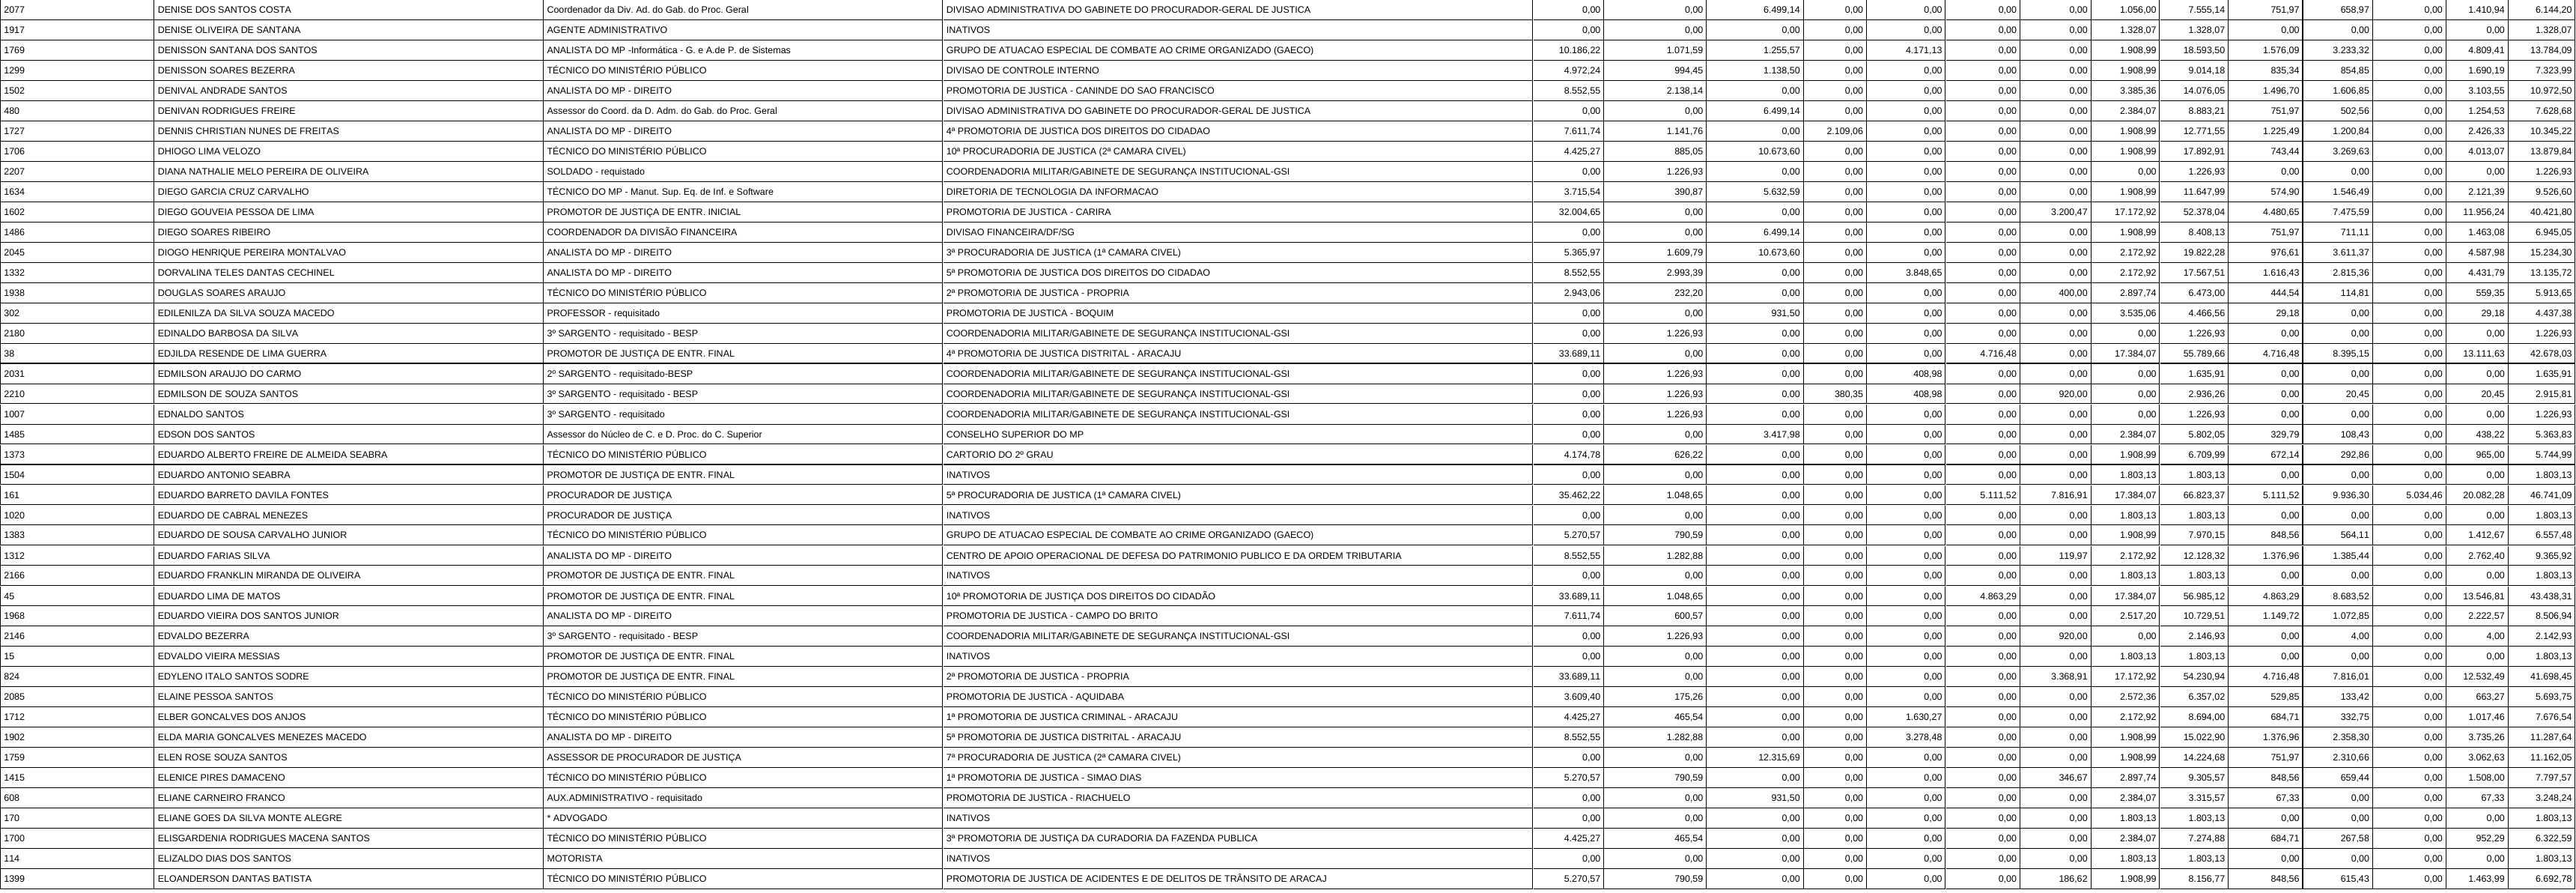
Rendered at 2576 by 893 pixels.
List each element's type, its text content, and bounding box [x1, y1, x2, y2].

table_cell 186,62 [2020, 869, 2091, 889]
table_cell 0,00 [1946, 465, 2020, 484]
table_header 0,00 [1867, 0, 1945, 19]
table_cell 3º SARGENTO - requisitado - BESP [544, 384, 942, 403]
table_cell 790,59 [1604, 869, 1706, 889]
table_cell 1.149,72 [2229, 606, 2302, 626]
table_cell DENIVAL ANDRADE SANTOS [154, 81, 543, 100]
table_cell 0,00 [1946, 243, 2020, 262]
table_cell COORDENADORIA MILITAR/GABINETE DE SEGURANÇA INSTITUCIONAL-GSI [944, 162, 1532, 181]
table_cell 12.771,55 [2160, 121, 2228, 141]
table_cell 672,14 [2229, 445, 2302, 464]
table_cell 0,00 [1534, 808, 1603, 828]
table_cell 1485 [1, 425, 154, 444]
table_cell 346,67 [2020, 768, 2091, 787]
table_header 7.555,14 [2160, 0, 2228, 19]
table_cell 0,00 [2020, 40, 2091, 60]
table_cell 1.463,08 [2446, 223, 2508, 242]
table_cell 2.762,40 [2446, 546, 2508, 565]
table_cell 1.225,49 [2229, 121, 2302, 141]
table_cell 0,00 [2373, 667, 2446, 686]
table_cell 8.395,15 [2303, 344, 2372, 363]
table_cell 12.315,69 [1707, 748, 1803, 767]
table_cell EDUARDO LIMA DE MATOS [154, 587, 543, 605]
table_cell 0,00 [2229, 465, 2302, 484]
table_cell 0,00 [1946, 405, 2020, 424]
table_cell 0,00 [2373, 243, 2446, 262]
table_cell 0,00 [2020, 566, 2091, 585]
table_cell AGENTE ADMINISTRATIVO [544, 20, 942, 40]
table_cell 10ª PROCURADORIA DE JUSTICA (2ª CAMARA CIVEL) [944, 142, 1532, 161]
table_cell 0,00 [2373, 81, 2446, 100]
table_cell 0,00 [1804, 425, 1866, 444]
table_cell EDUARDO DE SOUSA CARVALHO JUNIOR [154, 525, 543, 545]
table_cell 2.943,06 [1534, 283, 1603, 303]
table_cell 0,00 [2020, 81, 2091, 100]
table_cell 2.358,30 [2303, 727, 2372, 747]
table_cell CENTRO DE APOIO OPERACIONAL DE DEFESA DO PATRIMONIO PUBLICO E DA ORDEM TRIBUTARIA [944, 546, 1532, 565]
table_cell 0,00 [1867, 788, 1945, 808]
table_cell 133,42 [2303, 687, 2372, 706]
table_cell 0,00 [1604, 506, 1706, 524]
table_cell 663,27 [2446, 687, 2508, 706]
table_cell 751,97 [2229, 101, 2302, 121]
table_cell ANALISTA DO MP - DIREITO [544, 546, 942, 565]
table_cell 7.323,99 [2509, 61, 2575, 80]
table_cell ELAINE PESSOA SANTOS [154, 687, 543, 706]
table_cell 0,00 [2446, 506, 2508, 524]
table_cell 0,00 [1867, 768, 1945, 787]
table_cell 0,00 [2020, 707, 2091, 727]
table_cell 0,00 [1867, 566, 1945, 585]
table_cell 0,00 [1867, 869, 1945, 889]
table_cell INATIVOS [944, 566, 1532, 585]
table_cell 1504 [1, 465, 154, 484]
table_cell 0,00 [1804, 364, 1866, 384]
table_cell 0,00 [1804, 142, 1866, 161]
table_cell INATIVOS [944, 20, 1532, 40]
table_cell 0,00 [1804, 727, 1866, 747]
table_cell ANALISTA DO MP - DIREITO [544, 606, 942, 626]
table_cell 0,00 [2303, 20, 2372, 40]
table_cell 0,00 [1946, 829, 2020, 848]
table_cell 5.632,59 [1707, 182, 1803, 202]
table_cell 7.970,15 [2160, 525, 2228, 545]
table_cell 0,00 [2229, 506, 2302, 524]
table_cell EDYLENO ITALO SANTOS SODRE [154, 667, 543, 686]
table_cell 1.803,13 [2509, 506, 2575, 524]
table_cell SOLDADO - requistado [544, 162, 942, 181]
table_cell DORVALINA TELES DANTAS CECHINEL [154, 263, 543, 282]
table_cell 1.226,93 [1604, 364, 1706, 384]
table_cell 0,00 [1534, 748, 1603, 767]
table_cell EDILENILZA DA SILVA SOUZA MACEDO [154, 303, 543, 323]
table_cell 2207 [1, 162, 154, 181]
table_cell 13.879,84 [2509, 142, 2575, 161]
table_cell 5ª PROCURADORIA DE JUSTICA (1ª CAMARA CIVEL) [944, 485, 1532, 504]
table_cell 2.815,36 [2303, 263, 2372, 282]
table_cell 0,00 [1946, 182, 2020, 202]
table_cell 7.797,57 [2509, 768, 2575, 787]
table_cell EDUARDO ANTONIO SEABRA [154, 465, 543, 484]
table_cell 10.729,51 [2160, 606, 2228, 626]
table_cell 0,00 [2446, 364, 2508, 384]
table_cell 1.908,99 [2092, 40, 2159, 60]
table_cell 3.735,26 [2446, 727, 2508, 747]
table_cell 0,00 [1707, 707, 1803, 727]
table_cell TÉCNICO DO MP - Manut. Sup. Eq. de Inf. e Software [544, 182, 942, 202]
table_header Coordenador da Div. Ad. do Gab. do Proc. Geral [544, 0, 942, 19]
table_cell 6.357,02 [2160, 687, 2228, 706]
table_cell 502,56 [2303, 101, 2372, 121]
table_cell 9.936,30 [2303, 485, 2372, 504]
table_cell 267,58 [2303, 829, 2372, 848]
table_cell 2.310,66 [2303, 748, 2372, 767]
table_cell 0,00 [2092, 364, 2159, 384]
table_cell 6.557,48 [2509, 525, 2575, 545]
table_cell 17.384,07 [2092, 485, 2159, 504]
table_cell 8.552,55 [1534, 263, 1603, 282]
table_cell 7.274,88 [2160, 829, 2228, 848]
table_header 0,00 [1804, 0, 1866, 19]
table_cell INATIVOS [944, 465, 1532, 484]
table_cell 1.412,67 [2446, 525, 2508, 545]
table_cell 0,00 [1707, 263, 1803, 282]
table_cell COORDENADORIA MILITAR/GABINETE DE SEGURANÇA INSTITUCIONAL-GSI [944, 324, 1532, 343]
table_cell DOUGLAS SOARES ARAUJO [154, 283, 543, 303]
table_cell TÉCNICO DO MINISTÉRIO PÚBLICO [544, 707, 942, 727]
table_cell 0,00 [1604, 667, 1706, 686]
table_cell 1712 [1, 707, 154, 727]
table_cell 66.823,37 [2160, 485, 2228, 504]
table_cell 7.611,74 [1534, 606, 1603, 626]
table_cell 0,00 [1707, 687, 1803, 706]
table_cell 0,00 [1804, 707, 1866, 727]
table_cell 0,00 [1867, 465, 1945, 484]
table_cell 3º SARGENTO - requisitado [544, 405, 942, 424]
table_cell EDVALDO BEZERRA [154, 626, 543, 646]
table_cell 574,90 [2229, 182, 2302, 202]
table_cell 7.475,59 [2303, 202, 2372, 222]
table_cell 444,54 [2229, 283, 2302, 303]
table_cell 19.822,28 [2160, 243, 2228, 262]
table_cell 17.172,92 [2092, 202, 2159, 222]
table_cell 0,00 [1946, 263, 2020, 282]
table_cell 17.384,07 [2092, 344, 2159, 363]
table_cell 0,00 [1534, 626, 1603, 646]
table_cell 0,00 [1946, 707, 2020, 727]
table_cell 3.278,48 [1867, 727, 1945, 747]
table_cell 0,00 [1946, 202, 2020, 222]
table_header 6.499,14 [1707, 0, 1803, 19]
table_cell 18.593,50 [2160, 40, 2228, 60]
table_cell 1502 [1, 81, 154, 100]
table_cell 1602 [1, 202, 154, 222]
table_cell 0,00 [2229, 364, 2302, 384]
table_cell 1.226,93 [1604, 405, 1706, 424]
table_cell 1.048,65 [1604, 587, 1706, 605]
table_cell 2045 [1, 243, 154, 262]
table_cell 0,00 [1804, 606, 1866, 626]
table_cell 6.709,99 [2160, 445, 2228, 464]
table_cell INATIVOS [944, 506, 1532, 524]
table_cell 529,85 [2229, 687, 2302, 706]
table_cell 0,00 [2020, 223, 2091, 242]
table_cell 1.138,50 [1707, 61, 1803, 80]
table_cell 0,00 [1804, 223, 1866, 242]
table_cell 0,00 [1867, 182, 1945, 202]
table_cell 1.803,13 [2160, 506, 2228, 524]
table_cell 0,00 [2373, 20, 2446, 40]
table_cell 119,97 [2020, 546, 2091, 565]
table_cell 0,00 [1867, 20, 1945, 40]
table_cell 659,44 [2303, 768, 2372, 787]
table_cell 2.146,93 [2160, 626, 2228, 646]
table_cell 0,00 [2373, 525, 2446, 545]
table_cell 3ª PROMOTORIA DE JUSTIÇA DA CURADORIA DA FAZENDA PUBLICA [944, 829, 1532, 848]
table_cell 0,00 [2373, 727, 2446, 747]
table_cell 0,00 [1946, 223, 2020, 242]
table_cell MOTORISTA [544, 849, 942, 868]
table_cell 114,81 [2303, 283, 2372, 303]
table_cell 4.716,48 [2229, 667, 2302, 686]
table_cell 0,00 [2373, 202, 2446, 222]
table_cell 15.234,30 [2509, 243, 2575, 262]
table_cell 6.322,59 [2509, 829, 2575, 848]
table_cell 1.908,99 [2092, 223, 2159, 242]
table_cell 1.017,46 [2446, 707, 2508, 727]
table_cell 0,00 [1707, 566, 1803, 585]
table_cell 0,00 [1804, 283, 1866, 303]
table_cell 0,00 [2373, 384, 2446, 403]
table_cell 2ª PROMOTORIA DE JUSTICA - PROPRIA [944, 283, 1532, 303]
table_cell 0,00 [2373, 445, 2446, 464]
table_cell 0,00 [1604, 748, 1706, 767]
table_cell 7ª PROCURADORIA DE JUSTICA (2ª CAMARA CIVEL) [944, 748, 1532, 767]
table_cell 332,75 [2303, 707, 2372, 727]
table_cell 1.226,93 [1604, 324, 1706, 343]
table_cell 0,00 [2446, 808, 2508, 828]
table_cell 0,00 [2020, 788, 2091, 808]
table_cell 0,00 [1804, 626, 1866, 646]
table_cell DIRETORIA DE TECNOLOGIA DA INFORMACAO [944, 182, 1532, 202]
table_cell 1299 [1, 61, 154, 80]
table_cell DENISSON SOARES BEZERRA [154, 61, 543, 80]
table_cell 0,00 [2229, 324, 2302, 343]
table_cell 1373 [1, 445, 154, 464]
table_cell 1759 [1, 748, 154, 767]
table_cell 380,35 [1804, 384, 1866, 403]
table_cell 0,00 [2303, 324, 2372, 343]
table_cell 0,00 [1804, 667, 1866, 686]
table_cell 0,00 [1867, 667, 1945, 686]
table_cell 0,00 [1804, 566, 1866, 585]
table_cell 559,35 [2446, 283, 2508, 303]
table_cell 600,57 [1604, 606, 1706, 626]
table_cell 0,00 [2020, 727, 2091, 747]
table_cell 0,00 [1946, 101, 2020, 121]
table_cell 1.616,43 [2229, 263, 2302, 282]
table_cell 1.803,13 [2160, 465, 2228, 484]
table_cell 0,00 [2373, 808, 2446, 828]
table_cell 1.072,85 [2303, 606, 2372, 626]
table_cell 0,00 [1534, 162, 1603, 181]
table_cell 1.226,93 [2160, 162, 2228, 181]
table_cell 0,00 [2229, 647, 2302, 666]
table_cell DENISE OLIVEIRA DE SANTANA [154, 20, 543, 40]
table_cell 0,00 [1707, 869, 1803, 889]
table_cell 0,00 [2229, 849, 2302, 868]
table_cell 0,00 [2446, 20, 2508, 40]
table_cell 790,59 [1604, 768, 1706, 787]
table_cell 2ª PROMOTORIA DE JUSTICA - PROPRIA [944, 667, 1532, 686]
table_cell 0,00 [2373, 344, 2446, 363]
table_cell 3.233,32 [2303, 40, 2372, 60]
table_cell 1.803,13 [2092, 506, 2159, 524]
table_cell 4.716,48 [2229, 344, 2302, 363]
table_cell 0,00 [2020, 344, 2091, 363]
table_cell 15.022,90 [2160, 727, 2228, 747]
table_cell 42.678,03 [2509, 344, 2575, 363]
table_cell ELIZALDO DIAS DOS SANTOS [154, 849, 543, 868]
table_cell 2.172,92 [2092, 263, 2159, 282]
table_cell 0,00 [2373, 788, 2446, 808]
table_cell 465,54 [1604, 707, 1706, 727]
table_cell COORDENADORIA MILITAR/GABINETE DE SEGURANÇA INSTITUCIONAL-GSI [944, 405, 1532, 424]
table_cell 0,00 [1534, 364, 1603, 384]
table_cell 0,00 [1946, 869, 2020, 889]
table_cell 2.172,92 [2092, 707, 2159, 727]
table_cell 0,00 [1867, 687, 1945, 706]
table_cell 0,00 [1867, 748, 1945, 767]
table_cell 4,00 [2303, 626, 2372, 646]
table_header 0,00 [1534, 0, 1603, 19]
table_cell 0,00 [2020, 303, 2091, 323]
table_cell 0,00 [1804, 202, 1866, 222]
table_cell 13.135,72 [2509, 263, 2575, 282]
table_cell 3.611,37 [2303, 243, 2372, 262]
table_cell 0,00 [2092, 162, 2159, 181]
table_cell 1.226,93 [2160, 324, 2228, 343]
table_cell 3.609,40 [1534, 687, 1603, 706]
table_cell 2031 [1, 364, 154, 384]
table_cell 4.809,41 [2446, 40, 2508, 60]
table_cell 0,00 [1707, 587, 1803, 605]
table_cell 0,00 [1804, 748, 1866, 767]
table_cell 0,00 [1804, 768, 1866, 787]
table_cell 1.071,59 [1604, 40, 1706, 60]
table_cell 4.174,78 [1534, 445, 1603, 464]
table_cell 3.315,57 [2160, 788, 2228, 808]
table_cell 56.985,12 [2160, 587, 2228, 605]
table_cell 6.499,14 [1707, 223, 1803, 242]
table_cell 0,00 [1867, 525, 1945, 545]
table_cell 0,00 [1707, 525, 1803, 545]
table_cell 4.425,27 [1534, 829, 1603, 848]
table_cell 0,00 [1804, 546, 1866, 565]
table_cell 0,00 [1604, 808, 1706, 828]
table_cell 0,00 [2229, 566, 2302, 585]
table_cell 1.908,99 [2092, 142, 2159, 161]
table_cell 0,00 [2020, 61, 2091, 80]
table_cell 0,00 [1867, 626, 1945, 646]
table_cell 1.496,70 [2229, 81, 2302, 100]
table_cell 29,18 [2446, 303, 2508, 323]
table_cell 1.690,19 [2446, 61, 2508, 80]
table_cell 0,00 [2373, 283, 2446, 303]
table_cell 885,05 [1604, 142, 1706, 161]
table_cell 0,00 [1534, 223, 1603, 242]
table_cell 2085 [1, 687, 154, 706]
table_cell 390,87 [1604, 182, 1706, 202]
table_cell 835,34 [2229, 61, 2302, 80]
table_cell 4.466,56 [2160, 303, 2228, 323]
table_cell 0,00 [2373, 707, 2446, 727]
table_cell 0,00 [1707, 506, 1803, 524]
table_cell 0,00 [2373, 303, 2446, 323]
table_cell 0,00 [2373, 849, 2446, 868]
table_cell 0,00 [1707, 283, 1803, 303]
table_cell 0,00 [1707, 485, 1803, 504]
table_cell 0,00 [2020, 687, 2091, 706]
table_cell 2180 [1, 324, 154, 343]
table_cell 54.230,94 [2160, 667, 2228, 686]
table_cell 0,00 [1804, 687, 1866, 706]
table_cell 0,00 [1804, 525, 1866, 545]
table_cell 1007 [1, 405, 154, 424]
table_cell ELEN ROSE SOUZA SANTOS [154, 748, 543, 767]
table_cell 0,00 [1946, 40, 2020, 60]
table_cell 6.473,00 [2160, 283, 2228, 303]
table_cell 1.803,13 [2160, 808, 2228, 828]
table_cell 3.200,47 [2020, 202, 2091, 222]
table_cell DIVISAO FINANCEIRA/DF/SG [944, 223, 1532, 242]
table_cell 4.972,24 [1534, 61, 1603, 80]
table_cell 5.111,52 [1946, 485, 2020, 504]
table_cell 0,00 [2373, 829, 2446, 848]
table_cell 1020 [1, 506, 154, 524]
table_cell 1.609,79 [1604, 243, 1706, 262]
table_cell TÉCNICO DO MINISTÉRIO PÚBLICO [544, 525, 942, 545]
table_cell 0,00 [2020, 20, 2091, 40]
table_cell 0,00 [1804, 485, 1866, 504]
table_cell ASSESSOR DE PROCURADOR DE JUSTIÇA [544, 748, 942, 767]
table_cell 6.945,05 [2509, 223, 2575, 242]
table_cell 1769 [1, 40, 154, 60]
table_cell ELIANE GOES DA SILVA MONTE ALEGRE [154, 808, 543, 828]
table_cell 0,00 [2373, 61, 2446, 80]
table_cell 17.567,51 [2160, 263, 2228, 282]
table_cell 8.506,94 [2509, 606, 2575, 626]
table_cell 8.156,77 [2160, 869, 2228, 889]
table_cell 0,00 [2373, 465, 2446, 484]
table_cell 0,00 [2373, 606, 2446, 626]
table_cell 0,00 [1604, 101, 1706, 121]
table_cell EDVALDO VIEIRA MESSIAS [154, 647, 543, 666]
table_cell 0,00 [2373, 425, 2446, 444]
table_cell 9.305,57 [2160, 768, 2228, 787]
table_cell PROMOTORIA DE JUSTICA - BOQUIM [944, 303, 1532, 323]
table_cell 52.378,04 [2160, 202, 2228, 222]
table_cell 2.426,33 [2446, 121, 2508, 141]
table_cell 0,00 [1534, 647, 1603, 666]
table_cell COORDENADORIA MILITAR/GABINETE DE SEGURANÇA INSTITUCIONAL-GSI [944, 384, 1532, 403]
table_cell 0,00 [2373, 263, 2446, 282]
table_cell 0,00 [1946, 788, 2020, 808]
table_cell 10.345,22 [2509, 121, 2575, 141]
table_cell AUX.ADMINISTRATIVO - requisitado [544, 788, 942, 808]
table_cell 46.741,09 [2509, 485, 2575, 504]
table_cell 1.908,99 [2092, 182, 2159, 202]
table_cell INATIVOS [944, 808, 1532, 828]
table_cell EDMILSON ARAUJO DO CARMO [154, 364, 543, 384]
table_cell 848,56 [2229, 869, 2302, 889]
table_cell 3.103,55 [2446, 81, 2508, 100]
table_cell 0,00 [2446, 324, 2508, 343]
table_cell 0,00 [1707, 445, 1803, 464]
table_cell 0,00 [2020, 364, 2091, 384]
table_cell 0,00 [2020, 263, 2091, 282]
table_cell 2.897,74 [2092, 283, 2159, 303]
table_cell 4.587,98 [2446, 243, 2508, 262]
table_cell 4.425,27 [1534, 142, 1603, 161]
table_cell GRUPO DE ATUACAO ESPECIAL DE COMBATE AO CRIME ORGANIZADO (GAECO) [944, 40, 1532, 60]
table_cell 0,00 [2373, 40, 2446, 60]
table_cell 0,00 [1534, 425, 1603, 444]
table_cell 0,00 [1867, 162, 1945, 181]
table_cell PROMOTOR DE JUSTIÇA DE ENTR. FINAL [544, 647, 942, 666]
table_cell 1312 [1, 546, 154, 565]
table_cell 9.014,18 [2160, 61, 2228, 80]
table_cell 0,00 [2303, 364, 2372, 384]
table_cell PROMOTORIA DE JUSTICA - CAMPO DO BRITO [944, 606, 1532, 626]
table_cell 0,00 [1604, 344, 1706, 363]
table_cell 12.128,32 [2160, 546, 2228, 565]
table_cell 67,33 [2229, 788, 2302, 808]
table_cell 0,00 [2020, 465, 2091, 484]
table_cell 0,00 [2373, 405, 2446, 424]
table_cell 1415 [1, 768, 154, 787]
table_cell 0,00 [2303, 808, 2372, 828]
table_cell 0,00 [2373, 546, 2446, 565]
table_cell 0,00 [2020, 748, 2091, 767]
table_cell 0,00 [1707, 465, 1803, 484]
table_cell 20,45 [2446, 384, 2508, 403]
table_cell 1.463,99 [2446, 869, 2508, 889]
table_cell EDNALDO SANTOS [154, 405, 543, 424]
table_cell 0,00 [1804, 40, 1866, 60]
table_cell 1.908,99 [2092, 869, 2159, 889]
table_cell EDJILDA RESENDE DE LIMA GUERRA [154, 344, 543, 363]
table_cell 108,43 [2303, 425, 2372, 444]
table_cell 0,00 [1946, 142, 2020, 161]
table_cell 0,00 [1867, 506, 1945, 524]
table_cell 3.269,63 [2303, 142, 2372, 161]
table_cell 1.803,13 [2092, 465, 2159, 484]
table_cell 711,11 [2303, 223, 2372, 242]
table_cell 0,00 [1804, 81, 1866, 100]
table_cell 615,43 [2303, 869, 2372, 889]
table_cell 0,00 [2020, 647, 2091, 666]
table_cell 1.328,07 [2509, 20, 2575, 40]
table_cell DENNIS CHRISTIAN NUNES DE FREITAS [154, 121, 543, 141]
table_cell 0,00 [1604, 425, 1706, 444]
table_cell 0,00 [1804, 647, 1866, 666]
table_cell 0,00 [1804, 263, 1866, 282]
table_cell 33.689,11 [1534, 344, 1603, 363]
table_cell 14.076,05 [2160, 81, 2228, 100]
table_cell 0,00 [1946, 525, 2020, 545]
table_cell 13.784,09 [2509, 40, 2575, 60]
table_cell 2.572,36 [2092, 687, 2159, 706]
table_cell ANALISTA DO MP - DIREITO [544, 263, 942, 282]
table_cell 0,00 [1804, 20, 1866, 40]
table_cell 1.803,13 [2509, 647, 2575, 666]
table_cell 1.508,00 [2446, 768, 2508, 787]
table_cell 0,00 [1707, 384, 1803, 403]
table_cell 0,00 [1946, 849, 2020, 868]
table_cell 8.694,00 [2160, 707, 2228, 727]
table_cell ELISGARDENIA RODRIGUES MACENA SANTOS [154, 829, 543, 848]
table_cell 0,00 [2303, 647, 2372, 666]
table_cell 1.908,99 [2092, 121, 2159, 141]
table_cell 0,00 [2303, 566, 2372, 585]
table_cell 0,00 [2373, 748, 2446, 767]
table_cell 1.803,13 [2509, 849, 2575, 868]
table_cell 0,00 [1946, 81, 2020, 100]
table_cell 0,00 [1707, 364, 1803, 384]
table_cell 0,00 [2303, 405, 2372, 424]
table_cell Assessor do Núcleo de C. e D. Proc. do C. Superior [544, 425, 942, 444]
table_cell 0,00 [1867, 485, 1945, 504]
table_cell 0,00 [1946, 425, 2020, 444]
table_cell 0,00 [1804, 849, 1866, 868]
table_cell 1.908,99 [2092, 525, 2159, 545]
table_cell 1.803,13 [2160, 647, 2228, 666]
table_cell 5.034,46 [2373, 485, 2446, 504]
table_cell 4ª PROMOTORIA DE JUSTICA DISTRITAL - ARACAJU [944, 344, 1532, 363]
table_cell DIVISAO DE CONTROLE INTERNO [944, 61, 1532, 80]
table_cell 0,00 [2373, 101, 2446, 121]
table_cell 1.226,93 [1604, 384, 1706, 403]
table_cell 0,00 [1867, 546, 1945, 565]
table_cell 0,00 [1946, 687, 2020, 706]
table_cell 1.803,13 [2092, 808, 2159, 828]
table_cell 0,00 [1946, 748, 2020, 767]
table_cell 0,00 [2373, 687, 2446, 706]
table_cell DENIVAN RODRIGUES FREIRE [154, 101, 543, 121]
table_cell DHIOGO LIMA VELOZO [154, 142, 543, 161]
table_cell 0,00 [1707, 849, 1803, 868]
table_cell ELENICE PIRES DAMACENO [154, 768, 543, 787]
table_cell 2º SARGENTO - requisitado-BESP [544, 364, 942, 384]
table_cell PROMOTORIA DE JUSTICA DE ACIDENTES E DE DELITOS DE TRÂNSITO DE ARACAJ [944, 869, 1532, 889]
table_cell 7.611,74 [1534, 121, 1603, 141]
table_cell 4,00 [2446, 626, 2508, 646]
table_cell 965,00 [2446, 445, 2508, 464]
table_cell 0,00 [2020, 142, 2091, 161]
table_cell 0,00 [2446, 162, 2508, 181]
table_cell 0,00 [1707, 727, 1803, 747]
table_cell 0,00 [1946, 384, 2020, 403]
table_cell 0,00 [2373, 587, 2446, 605]
table_cell 17.892,91 [2160, 142, 2228, 161]
table_cell 0,00 [1707, 344, 1803, 363]
table_cell TÉCNICO DO MINISTÉRIO PÚBLICO [544, 768, 942, 787]
table_cell 43.438,31 [2509, 587, 2575, 605]
table_cell * ADVOGADO [544, 808, 942, 828]
table_cell 0,00 [1867, 849, 1945, 868]
table_cell 1968 [1, 606, 154, 626]
table_cell 5.802,05 [2160, 425, 2228, 444]
table_cell 0,00 [1534, 849, 1603, 868]
table_cell 0,00 [1707, 667, 1803, 686]
table_cell 13.111,63 [2446, 344, 2508, 363]
table_cell 0,00 [1604, 202, 1706, 222]
table_cell 1.226,93 [2509, 405, 2575, 424]
table_cell EDMILSON DE SOUZA SANTOS [154, 384, 543, 403]
table_cell 0,00 [1707, 626, 1803, 646]
table_cell 1.908,99 [2092, 445, 2159, 464]
table_header 658,97 [2303, 0, 2372, 19]
table_cell 0,00 [1946, 61, 2020, 80]
table_cell 3.848,65 [1867, 263, 1945, 282]
table_cell 0,00 [1867, 61, 1945, 80]
table_cell 0,00 [2229, 808, 2302, 828]
table_cell 976,61 [2229, 243, 2302, 262]
table_cell INATIVOS [944, 647, 1532, 666]
table_cell 0,00 [2303, 506, 2372, 524]
table_cell 0,00 [1707, 546, 1803, 565]
table_cell 0,00 [1804, 162, 1866, 181]
table_cell 0,00 [1867, 405, 1945, 424]
table_cell 0,00 [1946, 566, 2020, 585]
table_cell 8.552,55 [1534, 546, 1603, 565]
table_cell ELOANDERSON DANTAS BATISTA [154, 869, 543, 889]
table_cell 1383 [1, 525, 154, 545]
table_cell 0,00 [1946, 727, 2020, 747]
table_cell DIEGO GOUVEIA PESSOA DE LIMA [154, 202, 543, 222]
table_cell 2.915,81 [2509, 384, 2575, 403]
table_cell EDUARDO FARIAS SILVA [154, 546, 543, 565]
table_cell 0,00 [1867, 829, 1945, 848]
table_cell 0,00 [1804, 808, 1866, 828]
table_cell PROMOTOR DE JUSTIÇA DE ENTR. FINAL [544, 465, 942, 484]
table_cell 14.224,68 [2160, 748, 2228, 767]
table_cell EDUARDO ALBERTO FREIRE DE ALMEIDA SEABRA [154, 445, 543, 464]
table_cell 10.972,50 [2509, 81, 2575, 100]
table_cell 0,00 [2020, 121, 2091, 141]
table_cell 2.384,07 [2092, 829, 2159, 848]
table_cell 0,00 [1867, 81, 1945, 100]
table_cell 1ª PROMOTORIA DE JUSTICA CRIMINAL - ARACAJU [944, 707, 1532, 727]
table_cell 4.437,38 [2509, 303, 2575, 323]
table_cell 0,00 [2446, 405, 2508, 424]
table_cell 0,00 [2092, 384, 2159, 403]
table_cell 1.254,53 [2446, 101, 2508, 121]
table_cell 0,00 [1946, 324, 2020, 343]
table_cell EDUARDO DE CABRAL MENEZES [154, 506, 543, 524]
table_cell 8.552,55 [1534, 727, 1603, 747]
table_cell 4.171,13 [1867, 40, 1945, 60]
table_cell 1.141,76 [1604, 121, 1706, 141]
table_cell 5.365,97 [1534, 243, 1603, 262]
table_cell 0,00 [1804, 788, 1866, 808]
table_header 0,00 [1946, 0, 2020, 19]
table_cell 4.716,48 [1946, 344, 2020, 363]
table_cell 0,00 [1867, 223, 1945, 242]
table_cell 0,00 [2303, 465, 2372, 484]
table_cell 0,00 [2303, 303, 2372, 323]
table_cell 2.109,06 [1804, 121, 1866, 141]
table_cell 2.993,39 [1604, 263, 1706, 282]
table_cell 2.138,14 [1604, 81, 1706, 100]
table_cell 20.082,28 [2446, 485, 2508, 504]
table_cell 0,00 [1867, 344, 1945, 363]
table_cell EDUARDO VIEIRA DOS SANTOS JUNIOR [154, 606, 543, 626]
table_cell 0,00 [2020, 849, 2091, 868]
table_cell 0,00 [1804, 465, 1866, 484]
table_cell 952,29 [2446, 829, 2508, 848]
table_cell EDUARDO FRANKLIN MIRANDA DE OLIVEIRA [154, 566, 543, 585]
table_cell 684,71 [2229, 707, 2302, 727]
table_cell DENISSON SANTANA DOS SANTOS [154, 40, 543, 60]
table_cell 9.526,60 [2509, 182, 2575, 202]
table_cell 5.270,57 [1534, 869, 1603, 889]
table_cell 161 [1, 485, 154, 504]
table_cell ANALISTA DO MP - DIREITO [544, 121, 942, 141]
table_cell 0,00 [2229, 405, 2302, 424]
table_cell TÉCNICO DO MINISTÉRIO PÚBLICO [544, 829, 942, 848]
table_cell 0,00 [2373, 566, 2446, 585]
table_cell 4.431,79 [2446, 263, 2508, 282]
table_cell 0,00 [2020, 808, 2091, 828]
table_cell 0,00 [1604, 303, 1706, 323]
table_cell TÉCNICO DO MINISTÉRIO PÚBLICO [544, 445, 942, 464]
table_cell 8.883,21 [2160, 101, 2228, 121]
table_cell 0,00 [1707, 20, 1803, 40]
table_cell 8.552,55 [1534, 81, 1603, 100]
table_cell 1.630,27 [1867, 707, 1945, 727]
table_cell 2166 [1, 566, 154, 585]
table_cell 1.803,13 [2092, 566, 2159, 585]
table_cell 0,00 [1804, 869, 1866, 889]
table_cell 0,00 [2373, 768, 2446, 787]
table_cell 0,00 [1867, 303, 1945, 323]
table_cell 3.385,36 [2092, 81, 2159, 100]
table_cell TÉCNICO DO MINISTÉRIO PÚBLICO [544, 61, 942, 80]
table_cell 0,00 [2092, 405, 2159, 424]
table_cell COORDENADORIA MILITAR/GABINETE DE SEGURANÇA INSTITUCIONAL-GSI [944, 626, 1532, 646]
table_cell 0,00 [1946, 768, 2020, 787]
table_cell 824 [1, 667, 154, 686]
table_cell 1.385,44 [2303, 546, 2372, 565]
table_cell 11.162,05 [2509, 748, 2575, 767]
table_cell 0,00 [1867, 243, 1945, 262]
table_cell 1.908,99 [2092, 748, 2159, 767]
table_cell PROMOTOR DE JUSTIÇA DE ENTR. FINAL [544, 566, 942, 585]
table_cell 0,00 [1804, 506, 1866, 524]
table_cell 9.365,92 [2509, 546, 2575, 565]
table_cell ANALISTA DO MP - DIREITO [544, 727, 942, 747]
table_cell 1.803,13 [2509, 808, 2575, 828]
table_cell 1938 [1, 283, 154, 303]
table_cell 5.363,83 [2509, 425, 2575, 444]
table_cell 0,00 [1946, 121, 2020, 141]
table_cell 0,00 [2373, 162, 2446, 181]
table_cell 0,00 [1707, 829, 1803, 848]
table_cell 5.111,52 [2229, 485, 2302, 504]
table_cell 2.142,93 [2509, 626, 2575, 646]
table_cell 0,00 [2373, 324, 2446, 343]
table_cell 40.421,80 [2509, 202, 2575, 222]
table_cell 1399 [1, 869, 154, 889]
table_cell 5.913,65 [2509, 283, 2575, 303]
table_cell 0,00 [1604, 647, 1706, 666]
table_cell PROMOTOR DE JUSTIÇA DE ENTR. FINAL [544, 587, 942, 605]
table_cell TÉCNICO DO MINISTÉRIO PÚBLICO [544, 142, 942, 161]
table_cell 751,97 [2229, 748, 2302, 767]
table_cell 3ª PROCURADORIA DE JUSTICA (1ª CAMARA CIVEL) [944, 243, 1532, 262]
table_cell 0,00 [1946, 808, 2020, 828]
table_cell PROCURADOR DE JUSTIÇA [544, 506, 942, 524]
table_cell 0,00 [2303, 849, 2372, 868]
table_cell 0,00 [2020, 506, 2091, 524]
table_cell 848,56 [2229, 525, 2302, 545]
table_cell 175,26 [1604, 687, 1706, 706]
table_cell PROMOTOR DE JUSTIÇA DE ENTR. INICIAL [544, 202, 942, 222]
table_cell 0,00 [2446, 566, 2508, 585]
table_cell DIANA NATHALIE MELO PEREIRA DE OLIVEIRA [154, 162, 543, 181]
table_cell 920,00 [2020, 384, 2091, 403]
table_cell 684,71 [2229, 829, 2302, 848]
table_cell 0,00 [2446, 465, 2508, 484]
table_cell 1917 [1, 20, 154, 40]
table_cell 170 [1, 808, 154, 828]
table_cell 0,00 [2092, 324, 2159, 343]
table_cell PROMOTORIA DE JUSTICA - CARIRA [944, 202, 1532, 222]
table_cell 0,00 [1604, 849, 1706, 868]
table_cell 0,00 [2303, 788, 2372, 808]
table_cell 1.546,49 [2303, 182, 2372, 202]
table_cell 848,56 [2229, 768, 2302, 787]
table_cell 0,00 [2020, 445, 2091, 464]
table_header 751,97 [2229, 0, 2302, 19]
table_cell 0,00 [2020, 587, 2091, 605]
table_cell 5.744,99 [2509, 445, 2575, 464]
table_header DENISE DOS SANTOS COSTA [154, 0, 543, 19]
table_cell 0,00 [1707, 647, 1803, 666]
table_cell 608 [1, 788, 154, 808]
table_cell 0,00 [2229, 384, 2302, 403]
table_cell 1902 [1, 727, 154, 747]
table_cell COORDENADOR DA DIVISÃO FINANCEIRA [544, 223, 942, 242]
table_cell 1.803,13 [2509, 465, 2575, 484]
table_cell 0,00 [1707, 606, 1803, 626]
table_cell 2.384,07 [2092, 788, 2159, 808]
table_cell 0,00 [1946, 606, 2020, 626]
table_cell 32.004,65 [1534, 202, 1603, 222]
table_cell 3.368,91 [2020, 667, 2091, 686]
table_cell ANALISTA DO MP -Informática - G. e A.de P. de Sistemas [544, 40, 942, 60]
table_cell 0,00 [1534, 788, 1603, 808]
table_cell 3.062,63 [2446, 748, 2508, 767]
table_cell 1.376,96 [2229, 546, 2302, 565]
table_cell 302 [1, 303, 154, 323]
table_cell PROMOTORIA DE JUSTICA - RIACHUELO [944, 788, 1532, 808]
table_cell 626,22 [1604, 445, 1706, 464]
table_cell 41.698,45 [2509, 667, 2575, 686]
table_cell 0,00 [2373, 142, 2446, 161]
table_cell 0,00 [1804, 587, 1866, 605]
table_cell 7.816,91 [2020, 485, 2091, 504]
table_cell 0,00 [1707, 202, 1803, 222]
table_cell 1.635,91 [2509, 364, 2575, 384]
table_cell 0,00 [1534, 324, 1603, 343]
table_cell 10.673,60 [1707, 243, 1803, 262]
table_cell 790,59 [1604, 525, 1706, 545]
table_cell 1.282,88 [1604, 727, 1706, 747]
table_cell 114 [1, 849, 154, 868]
table_cell 1.255,57 [1707, 40, 1803, 60]
table_cell 5ª PROMOTORIA DE JUSTICA DISTRITAL - ARACAJU [944, 727, 1532, 747]
table_cell 1.226,93 [1604, 626, 1706, 646]
table_cell 10.673,60 [1707, 142, 1803, 161]
table_cell 0,00 [2446, 647, 2508, 666]
table_cell TÉCNICO DO MINISTÉRIO PÚBLICO [544, 869, 942, 889]
table_cell 0,00 [2373, 223, 2446, 242]
table_cell 12.532,49 [2446, 667, 2508, 686]
table_cell 1.803,13 [2509, 566, 2575, 585]
table_cell 0,00 [2020, 182, 2091, 202]
table_cell 2210 [1, 384, 154, 403]
table_cell 1.226,93 [2509, 162, 2575, 181]
table_cell 20,45 [2303, 384, 2372, 403]
table_cell 0,00 [1707, 808, 1803, 828]
table_cell 1706 [1, 142, 154, 161]
table_cell 0,00 [1867, 647, 1945, 666]
table_cell 0,00 [2373, 626, 2446, 646]
table_cell 854,85 [2303, 61, 2372, 80]
table_cell 0,00 [1867, 142, 1945, 161]
table_cell 0,00 [1604, 788, 1706, 808]
table_cell 1332 [1, 263, 154, 282]
table_cell 0,00 [1867, 808, 1945, 828]
table_cell PROMOTOR DE JUSTIÇA DE ENTR. FINAL [544, 344, 942, 363]
table_cell 0,00 [2446, 849, 2508, 868]
table_cell 751,97 [2229, 223, 2302, 242]
table_cell 11.287,64 [2509, 727, 2575, 747]
table_cell 400,00 [2020, 283, 2091, 303]
table_cell 3.417,98 [1707, 425, 1803, 444]
table_cell 1.635,91 [2160, 364, 2228, 384]
table_cell 1.803,13 [2160, 849, 2228, 868]
table_cell 4.480,65 [2229, 202, 2302, 222]
table_cell 0,00 [2020, 162, 2091, 181]
table_cell 3.248,24 [2509, 788, 2575, 808]
table_cell 4.425,27 [1534, 707, 1603, 727]
table_cell 1.803,13 [2092, 647, 2159, 666]
table_cell 17.172,92 [2092, 667, 2159, 686]
table_cell 4.863,29 [2229, 587, 2302, 605]
table_cell DIEGO SOARES RIBEIRO [154, 223, 543, 242]
table_cell 1.328,07 [2160, 20, 2228, 40]
table_cell 329,79 [2229, 425, 2302, 444]
table_cell 0,00 [2020, 829, 2091, 848]
table_cell 743,44 [2229, 142, 2302, 161]
table_header 0,00 [2373, 0, 2446, 19]
table_cell DIOGO HENRIQUE PEREIRA MONTALVAO [154, 243, 543, 262]
table_cell 292,86 [2303, 445, 2372, 464]
table_cell 13.546,81 [2446, 587, 2508, 605]
table_cell 0,00 [1707, 162, 1803, 181]
table_cell EDUARDO BARRETO DAVILA FONTES [154, 485, 543, 504]
table_cell 17.384,07 [2092, 587, 2159, 605]
table_cell 0,00 [1867, 121, 1945, 141]
table_cell 3.715,54 [1534, 182, 1603, 202]
table_cell 0,00 [1946, 647, 2020, 666]
table_cell 0,00 [1534, 101, 1603, 121]
table_cell EDINALDO BARBOSA DA SILVA [154, 324, 543, 343]
table_cell 0,00 [1534, 20, 1603, 40]
table_cell 0,00 [1804, 324, 1866, 343]
table_header 0,00 [1604, 0, 1706, 19]
table_cell 0,00 [1707, 324, 1803, 343]
table_cell 1.576,09 [2229, 40, 2302, 60]
table_cell 10.186,22 [1534, 40, 1603, 60]
table_cell PROFESSOR - requisitado [544, 303, 942, 323]
table_cell 0,00 [2373, 506, 2446, 524]
table_cell ANALISTA DO MP - DIREITO [544, 243, 942, 262]
table_cell 0,00 [2373, 182, 2446, 202]
table_cell ELBER GONCALVES DOS ANJOS [154, 707, 543, 727]
table_cell DIEGO GARCIA CRUZ CARVALHO [154, 182, 543, 202]
table_cell 2.172,92 [2092, 546, 2159, 565]
table_cell 0,00 [1946, 20, 2020, 40]
table_cell 1ª PROMOTORIA DE JUSTICA - SIMAO DIAS [944, 768, 1532, 787]
table_cell 0,00 [1804, 829, 1866, 848]
table_cell 6.499,14 [1707, 101, 1803, 121]
table_cell 1.803,13 [2160, 566, 2228, 585]
table_cell 920,00 [2020, 626, 2091, 646]
table_header 1.410,94 [2446, 0, 2508, 19]
table_cell 0,00 [1946, 626, 2020, 646]
table_cell 0,00 [1707, 121, 1803, 141]
table_cell TÉCNICO DO MINISTÉRIO PÚBLICO [544, 283, 942, 303]
table_cell TÉCNICO DO MINISTÉRIO PÚBLICO [544, 687, 942, 706]
table_cell 7.628,68 [2509, 101, 2575, 121]
table_cell 0,00 [1707, 405, 1803, 424]
table_cell 11.647,99 [2160, 182, 2228, 202]
table_cell 2146 [1, 626, 154, 646]
table_cell 0,00 [1946, 667, 2020, 686]
table_cell 0,00 [1604, 566, 1706, 585]
table_cell 0,00 [1804, 243, 1866, 262]
table_cell 0,00 [1946, 445, 2020, 464]
table_cell DIVISAO ADMINISTRATIVA DO GABINETE DO PROCURADOR-GERAL DE JUSTICA [944, 101, 1532, 121]
table_cell 2.384,07 [2092, 101, 2159, 121]
table_cell 8.408,13 [2160, 223, 2228, 242]
table_cell CONSELHO SUPERIOR DO MP [944, 425, 1532, 444]
table_cell 0,00 [2020, 101, 2091, 121]
table_cell 0,00 [2020, 405, 2091, 424]
table_cell 0,00 [1534, 566, 1603, 585]
table_cell GRUPO DE ATUACAO ESPECIAL DE COMBATE AO CRIME ORGANIZADO (GAECO) [944, 525, 1532, 545]
table_cell 67,33 [2446, 788, 2508, 808]
table_cell 7.676,54 [2509, 707, 2575, 727]
table_cell 0,00 [1804, 405, 1866, 424]
table_header 2077 [1, 0, 154, 19]
table_cell ANALISTA DO MP - DIREITO [544, 81, 942, 100]
table_cell 0,00 [1946, 283, 2020, 303]
table_cell 1.908,99 [2092, 61, 2159, 80]
table_cell 1.048,65 [1604, 485, 1706, 504]
table_cell 0,00 [1946, 546, 2020, 565]
table_cell 0,00 [1804, 445, 1866, 464]
table_cell 5.693,75 [2509, 687, 2575, 706]
table_header 1.056,00 [2092, 0, 2159, 19]
table_cell 0,00 [2020, 324, 2091, 343]
table_cell 15 [1, 647, 154, 666]
table_cell 0,00 [1707, 768, 1803, 787]
table_cell 7.816,01 [2303, 667, 2372, 686]
table_cell 1634 [1, 182, 154, 202]
table_cell 4.013,07 [2446, 142, 2508, 161]
table_cell 1727 [1, 121, 154, 141]
table_cell 480 [1, 101, 154, 121]
table_cell EDSON DOS SANTOS [154, 425, 543, 444]
table_cell 0,00 [1804, 182, 1866, 202]
table_cell 0,00 [1867, 606, 1945, 626]
table_cell 0,00 [1804, 344, 1866, 363]
table_cell 38 [1, 344, 154, 363]
table_cell 6.692,78 [2509, 869, 2575, 889]
table_cell 0,00 [1867, 202, 1945, 222]
table_cell 0,00 [2229, 626, 2302, 646]
table_cell 1.226,93 [1604, 162, 1706, 181]
table_cell 0,00 [1867, 445, 1945, 464]
table_cell 0,00 [1946, 364, 2020, 384]
table_cell PROMOTOR DE JUSTIÇA DE ENTR. FINAL [544, 667, 942, 686]
table_cell 3.535,06 [2092, 303, 2159, 323]
table_cell 33.689,11 [1534, 587, 1603, 605]
table_cell 0,00 [1867, 587, 1945, 605]
table_cell PROCURADOR DE JUSTIÇA [544, 485, 942, 504]
table_cell 0,00 [2373, 121, 2446, 141]
table_cell 0,00 [1804, 101, 1866, 121]
table_cell COORDENADORIA MILITAR/GABINETE DE SEGURANÇA INSTITUCIONAL-GSI [944, 364, 1532, 384]
table_cell 931,50 [1707, 303, 1803, 323]
table_cell 1.328,07 [2092, 20, 2159, 40]
table_cell 33.689,11 [1534, 667, 1603, 686]
table_cell 3º SARGENTO - requisitado - BESP [544, 324, 942, 343]
table_cell PROMOTORIA DE JUSTICA - CANINDE DO SAO FRANCISCO [944, 81, 1532, 100]
table_cell 2.936,26 [2160, 384, 2228, 403]
table_cell 0,00 [1804, 303, 1866, 323]
table_cell CARTORIO DO 2º GRAU [944, 445, 1532, 464]
table_cell 8.683,52 [2303, 587, 2372, 605]
table_header DIVISAO ADMINISTRATIVA DO GABINETE DO PROCURADOR-GERAL DE JUSTICA [944, 0, 1532, 19]
table_cell 2.172,92 [2092, 243, 2159, 262]
table_cell 10ª PROMOTORIA DE JUSTIÇA DOS DIREITOS DO CIDADÃO [944, 587, 1532, 605]
table_cell 0,00 [1867, 425, 1945, 444]
table_cell 35.462,22 [1534, 485, 1603, 504]
table_cell 1.376,96 [2229, 727, 2302, 747]
table_cell 0,00 [2373, 869, 2446, 889]
table_cell 0,00 [1534, 465, 1603, 484]
table_cell 0,00 [1534, 405, 1603, 424]
table_cell 0,00 [1604, 20, 1706, 40]
table_cell 5.270,57 [1534, 768, 1603, 787]
table_cell 931,50 [1707, 788, 1803, 808]
table_cell 1.908,99 [2092, 727, 2159, 747]
table_cell 0,00 [2229, 20, 2302, 40]
table_cell 1.606,85 [2303, 81, 2372, 100]
table_cell 1.226,93 [2509, 324, 2575, 343]
table_cell 1486 [1, 223, 154, 242]
table_cell 1.200,84 [2303, 121, 2372, 141]
table_cell 0,00 [1534, 506, 1603, 524]
table_cell 438,22 [2446, 425, 2508, 444]
table_cell 55.789,66 [2160, 344, 2228, 363]
table_cell 564,11 [2303, 525, 2372, 545]
table_cell PROMOTORIA DE JUSTICA - AQUIDABA [944, 687, 1532, 706]
table_cell 0,00 [1867, 324, 1945, 343]
table_cell 0,00 [2229, 162, 2302, 181]
table_cell 2.121,39 [2446, 182, 2508, 202]
table_cell 0,00 [2373, 364, 2446, 384]
table_cell 0,00 [1867, 101, 1945, 121]
table_cell 408,98 [1867, 364, 1945, 384]
table_cell 0,00 [1604, 465, 1706, 484]
table_cell ELDA MARIA GONCALVES MENEZES MACEDO [154, 727, 543, 747]
table_cell 1.282,88 [1604, 546, 1706, 565]
table_cell 0,00 [1946, 303, 2020, 323]
table_cell 0,00 [2020, 425, 2091, 444]
table_cell 0,00 [1804, 61, 1866, 80]
table_cell 4.863,29 [1946, 587, 2020, 605]
table_cell 232,20 [1604, 283, 1706, 303]
table_cell 0,00 [1867, 283, 1945, 303]
table_cell 2.897,74 [2092, 768, 2159, 787]
table_header 0,00 [2020, 0, 2091, 19]
table_cell 0,00 [2303, 162, 2372, 181]
table_cell 0,00 [1946, 506, 2020, 524]
table_cell 465,54 [1604, 829, 1706, 848]
table_cell 0,00 [1707, 81, 1803, 100]
table_cell 1.803,13 [2092, 849, 2159, 868]
table_cell 5ª PROMOTORIA DE JUSTICA DOS DIREITOS DO CIDADAO [944, 263, 1532, 282]
table_header 6.144,20 [2509, 0, 2575, 19]
table_cell 408,98 [1867, 384, 1945, 403]
table_cell 0,00 [1946, 162, 2020, 181]
table_cell 0,00 [2373, 647, 2446, 666]
table_cell 0,00 [2092, 626, 2159, 646]
table_cell 0,00 [2020, 606, 2091, 626]
table_cell 45 [1, 587, 154, 605]
table_cell 5.270,57 [1534, 525, 1603, 545]
table_cell 2.517,20 [2092, 606, 2159, 626]
table_cell ELIANE CARNEIRO FRANCO [154, 788, 543, 808]
table_cell 4ª PROMOTORIA DE JUSTICA DOS DIREITOS DO CIDADAO [944, 121, 1532, 141]
table_cell 2.384,07 [2092, 425, 2159, 444]
table_cell 0,00 [1534, 384, 1603, 403]
table_cell 0,00 [2020, 525, 2091, 545]
table_cell 29,18 [2229, 303, 2302, 323]
table_cell 0,00 [1604, 223, 1706, 242]
table_cell 994,45 [1604, 61, 1706, 80]
table_cell 0,00 [2020, 243, 2091, 262]
table_cell 1.226,93 [2160, 405, 2228, 424]
table_cell 1700 [1, 829, 154, 848]
table_cell 0,00 [1534, 303, 1603, 323]
table_cell 11.956,24 [2446, 202, 2508, 222]
table_cell 3º SARGENTO - requisitado - BESP [544, 626, 942, 646]
table_cell INATIVOS [944, 849, 1532, 868]
table_cell 2.222,57 [2446, 606, 2508, 626]
table_cell Assessor do Coord. da D. Adm. do Gab. do Proc. Geral [544, 101, 942, 121]
